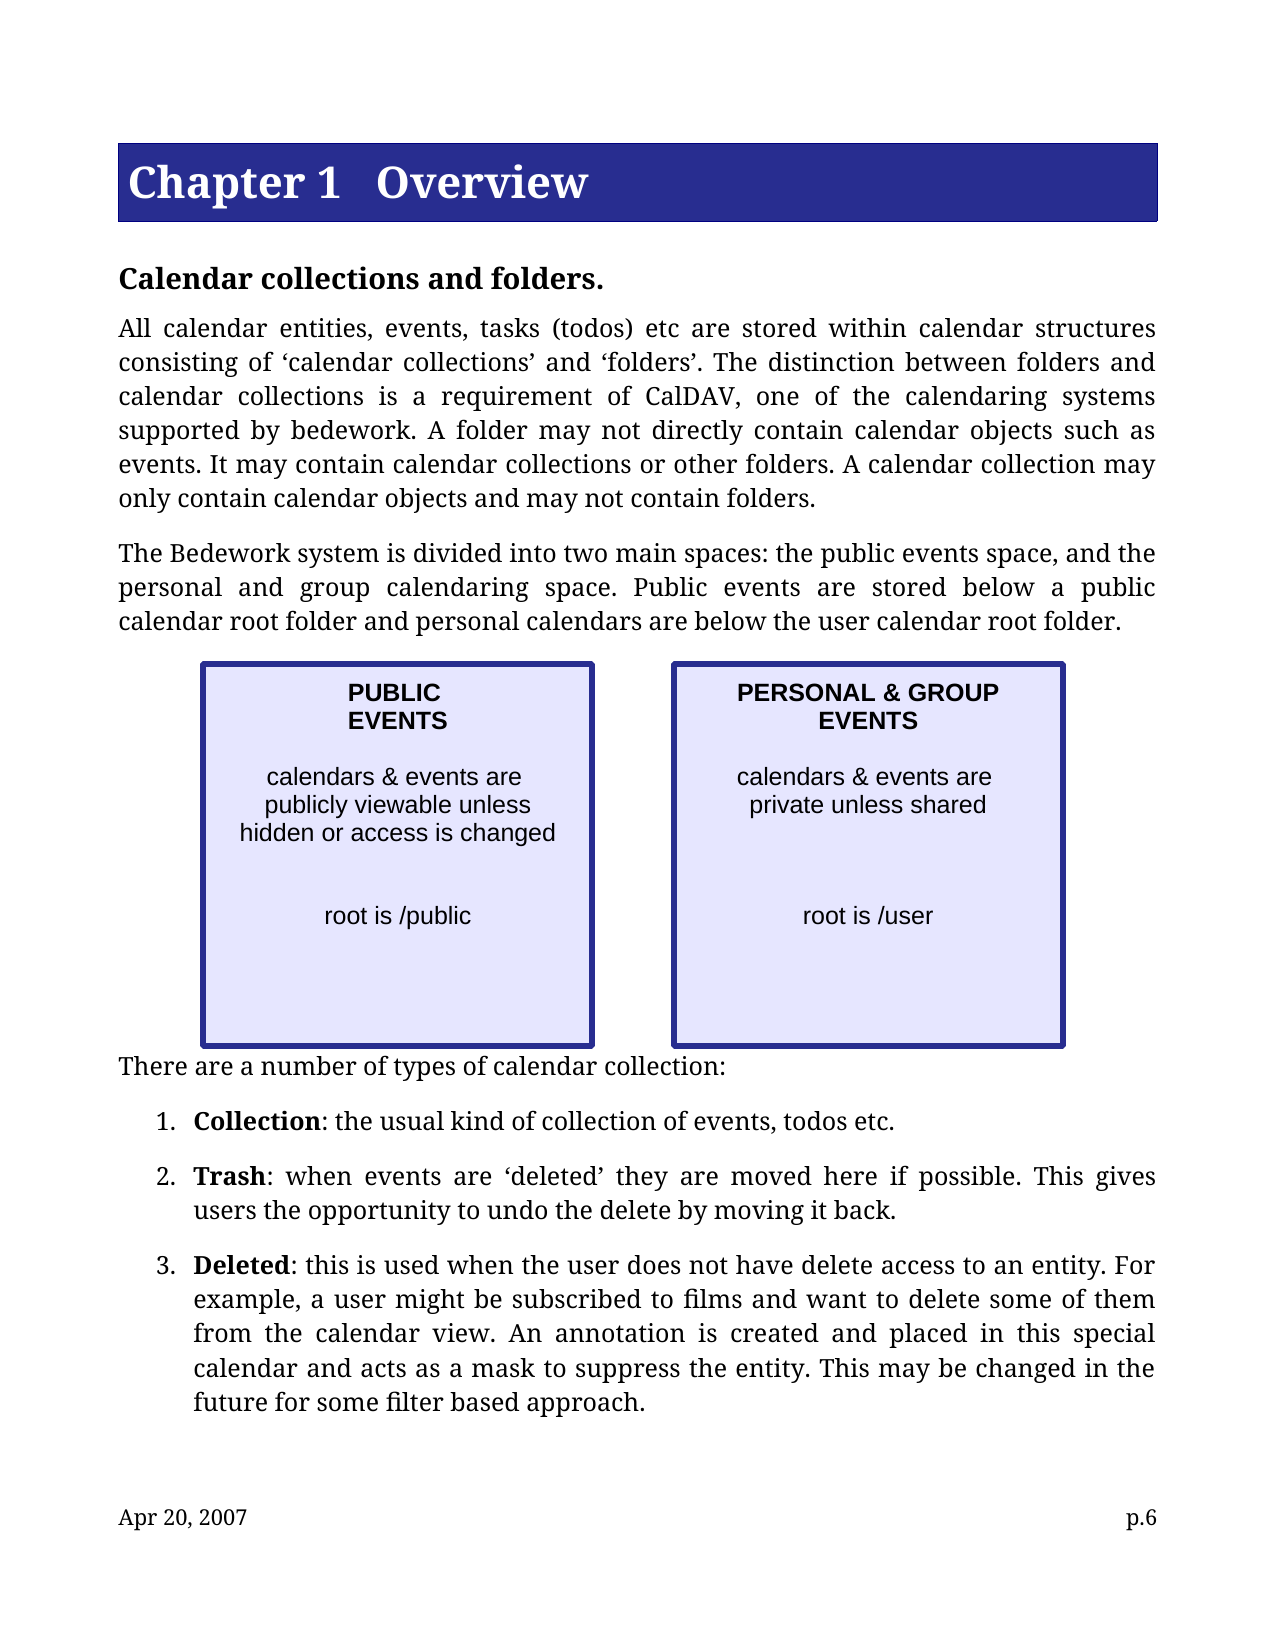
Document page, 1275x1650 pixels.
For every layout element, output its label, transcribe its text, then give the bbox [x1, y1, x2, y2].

text All calendar entities, events, tasks (todos) etc are stored within calendar structures consisting of ‘calendar collections’ and ‘folders’. The distinction between folders and calendar collections is a requirement of CalDAV, one of the calendaring systems supported by bedework. A folder may not directly contain calendar objects such as events. It may contain calendar collections or other folders. A calendar collection may only contain calendar objects and may not contain folders. [118, 311, 1157, 515]
subtitle Overview [119, 144, 1157, 221]
list Trash: when events are ‘deleted’ they are moved here if possible. This gives users the opportunity to undo the delete by moving it back. [156, 1159, 1157, 1227]
subtitle Calendar collections and folders. [118, 258, 1157, 298]
list Deleted: this is used when the user does not have delete access to an entity. For example, a user might be subscribed to films and want to delete some of them from the calendar view. An annotation is created and placed in this special calendar and acts as a mask to suppress the entity. This may be changed in the future for some filter based approach. [156, 1248, 1157, 1418]
text There are a number of types of calendar collection: [118, 659, 1157, 1083]
text The Bedework system is divided into two main spaces: the public events space, and the personal and group calendaring space. Public events are stored below a public calendar root folder and personal calendars are below the user calendar root folder. [118, 536, 1157, 638]
list Collection: the usual kind of collection of events, todos etc. [156, 1104, 1157, 1138]
